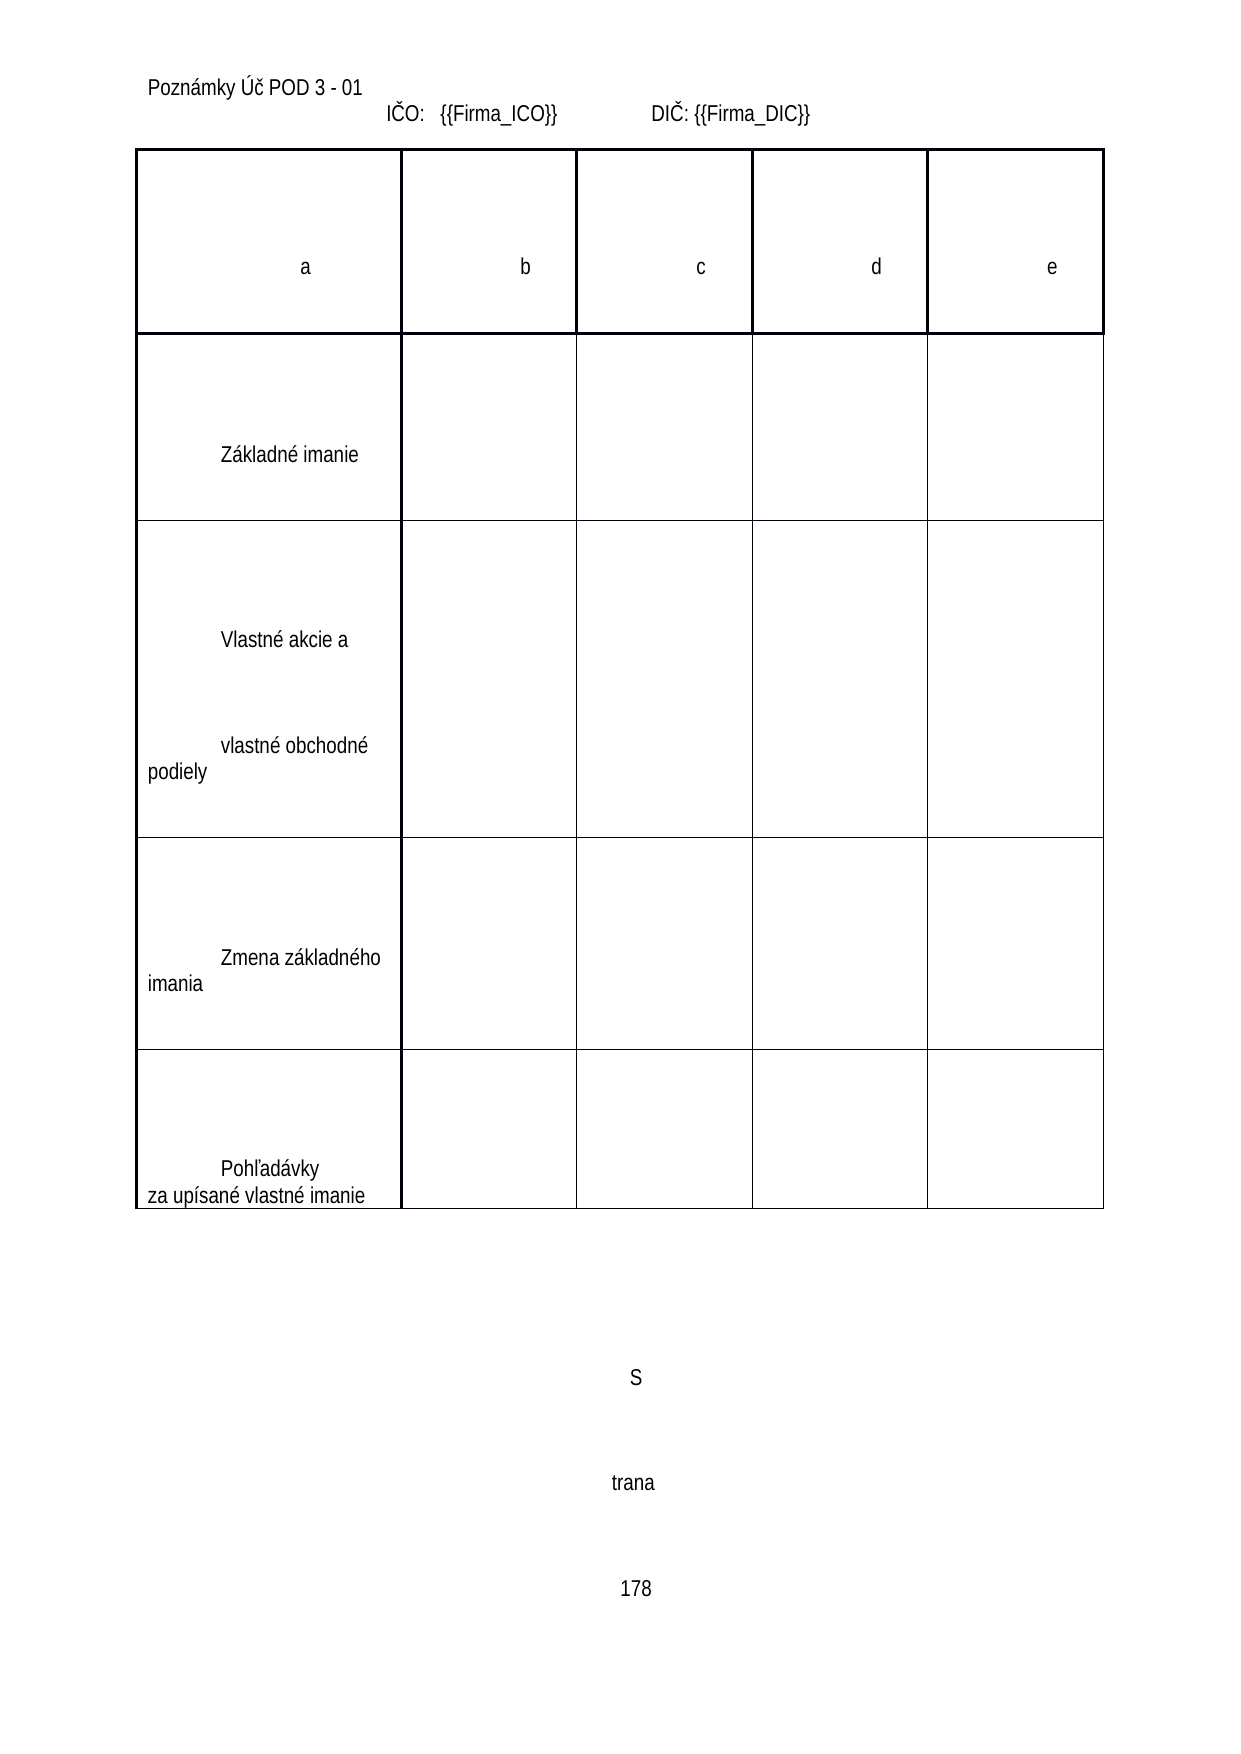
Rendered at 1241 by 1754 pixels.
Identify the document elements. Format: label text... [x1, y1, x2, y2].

table_cell b [403, 151, 575, 332]
table_cell a [138, 151, 400, 332]
table_cell [403, 521, 576, 837]
table_cell [753, 1050, 927, 1208]
table_cell [403, 1050, 576, 1208]
table_cell [753, 335, 927, 520]
table_cell Zmena základného imania [138, 838, 400, 1049]
table_cell [577, 335, 752, 520]
table_cell [403, 838, 576, 1049]
table_cell d [754, 151, 926, 332]
table_cell [753, 521, 927, 837]
table_cell [577, 521, 752, 837]
table_cell e [929, 151, 1102, 332]
table_cell [403, 335, 576, 520]
table_cell [753, 838, 927, 1049]
table_cell Základné imanie [138, 335, 400, 520]
table_cell [577, 1050, 752, 1208]
table_cell Pohľadávky za upísané vlastné imanie [138, 1050, 400, 1208]
table_cell [928, 838, 1103, 1049]
table_cell [928, 521, 1103, 837]
table_cell Vlastné akcie a vlastné obchodné podiely [138, 521, 400, 837]
table_cell [928, 335, 1103, 520]
table_cell [928, 1050, 1103, 1208]
table_cell c [578, 151, 751, 332]
table_cell [577, 838, 752, 1049]
